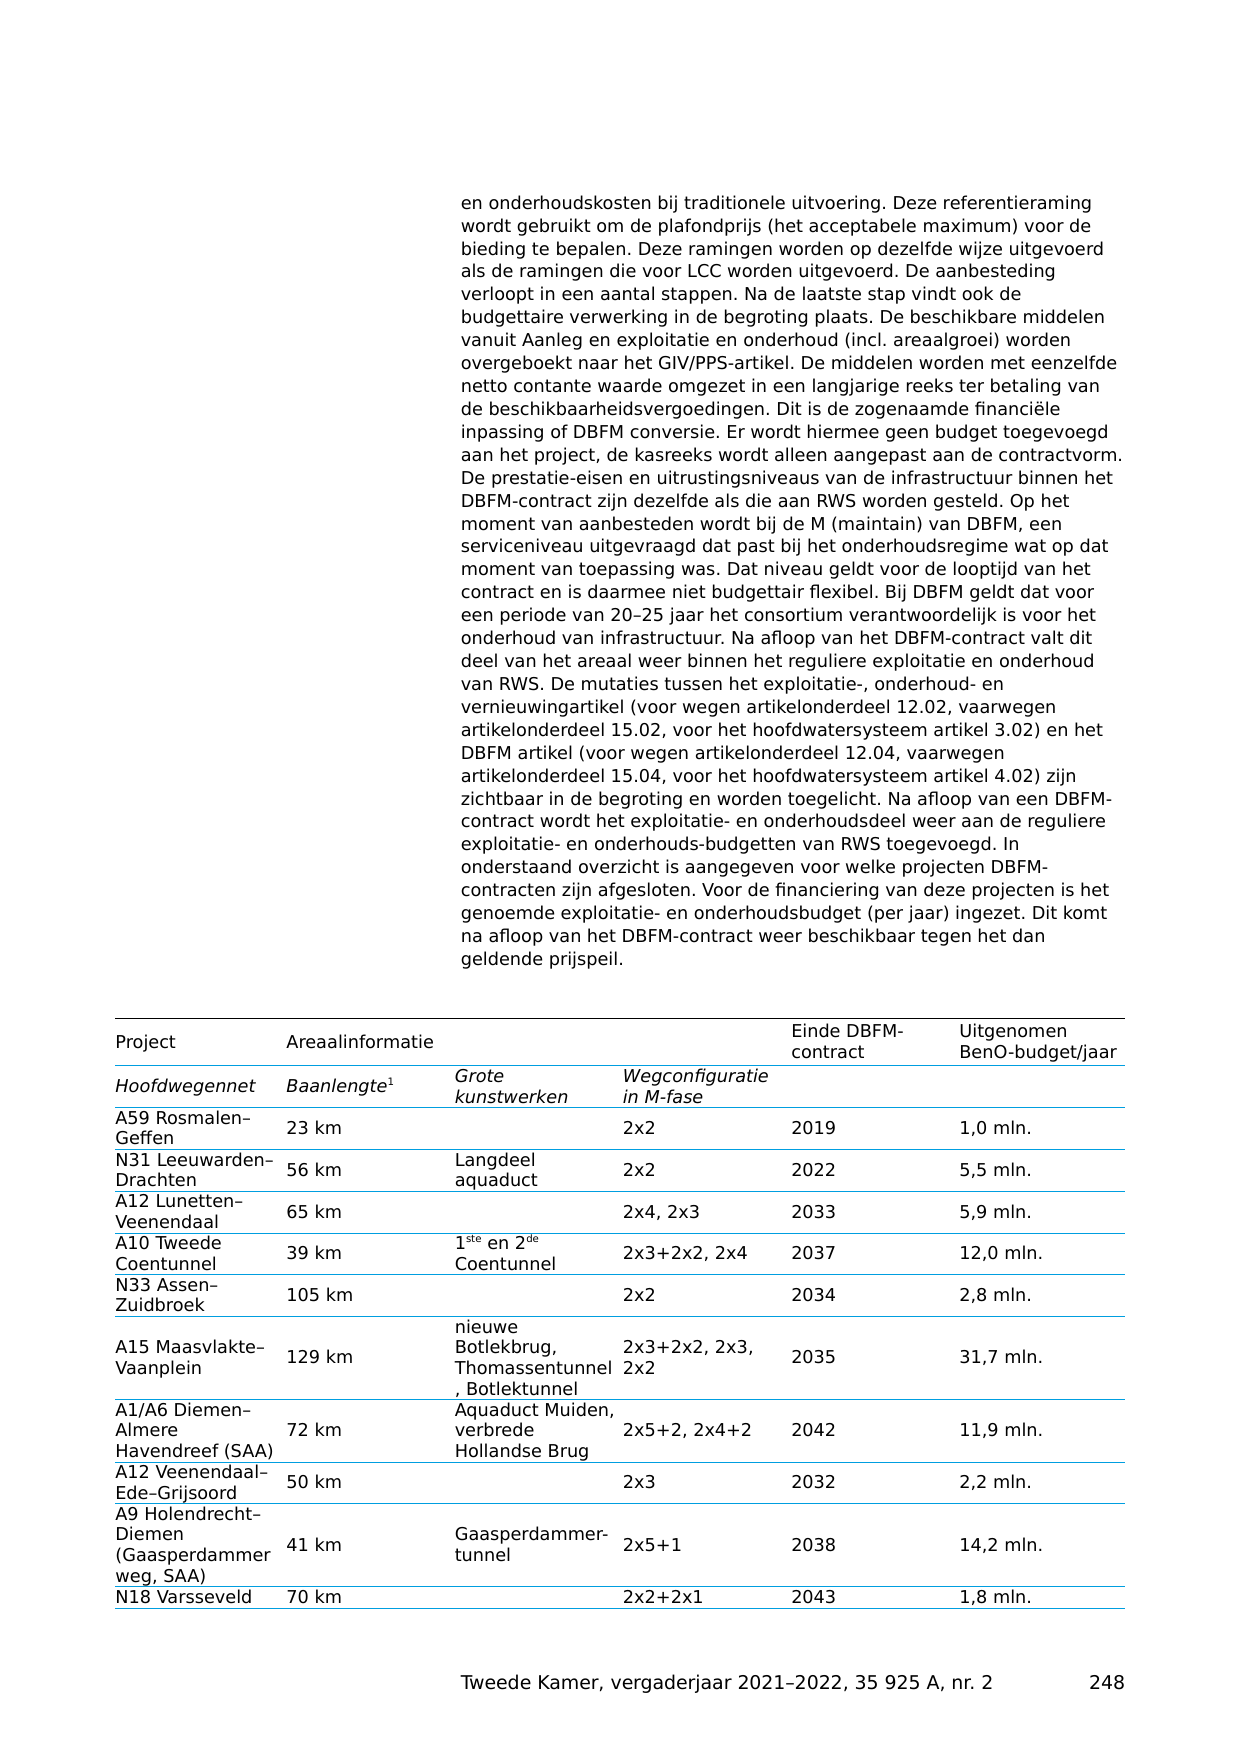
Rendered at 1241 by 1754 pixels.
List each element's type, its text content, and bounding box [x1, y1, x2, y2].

table_cell 2x3 [620, 1463, 788, 1503]
table_cell 2x5+1 [620, 1504, 788, 1586]
table_cell 1ste en 2de Coentunnel [452, 1234, 620, 1274]
table_cell 23 km [283, 1108, 452, 1149]
table_cell A15 Maasvlakte–Vaanplein [115, 1317, 283, 1399]
table_cell 2x2 [620, 1150, 788, 1191]
table_cell 2x3+2x2, 2x4 [620, 1234, 788, 1274]
table_cell 2042 [788, 1400, 956, 1461]
table_cell nieuwe Botlekbrug, Thomassentunnel, Botlektunnel [452, 1317, 620, 1399]
table_cell Project [115, 1019, 283, 1065]
table_cell 2x2 [620, 1275, 788, 1316]
table_cell 105 km [283, 1275, 452, 1316]
table_header Tabel 97 Overzicht DBFM-projecten [115, 993, 1125, 1018]
table_cell 2034 [788, 1275, 956, 1316]
table_cell A59 Rosmalen–Geffen [115, 1108, 283, 1149]
table_cell 5,5 mln. [956, 1150, 1125, 1191]
table_cell N33 Assen–Zuidbroek [115, 1275, 283, 1316]
table_cell 56 km [283, 1150, 452, 1191]
table_cell 2033 [788, 1192, 956, 1232]
table_cell 2,2 mln. [956, 1463, 1125, 1503]
table_cell 1,0 mln. [956, 1108, 1125, 1149]
table_cell 72 km [283, 1400, 452, 1461]
table_cell 2043 [788, 1587, 956, 1607]
table_cell 2x4, 2x3 [620, 1192, 788, 1232]
table_cell [452, 1463, 620, 1503]
table_cell N18 Varsseveld [115, 1587, 283, 1607]
table_cell 2x5+2, 2x4+2 [620, 1400, 788, 1461]
table_cell 2035 [788, 1317, 956, 1399]
table_cell 2022 [788, 1150, 956, 1191]
table_cell 2019 [788, 1108, 956, 1149]
table_cell 65 km [283, 1192, 452, 1232]
table_cell 2038 [788, 1504, 956, 1586]
table_cell 14,2 mln. [956, 1504, 1125, 1586]
table_cell Uitgenomen BenO-budget/jaar [956, 1019, 1125, 1065]
table_cell A10 Tweede Coentunnel [115, 1234, 283, 1274]
table_cell [452, 1275, 620, 1316]
table_cell 41 km [283, 1504, 452, 1586]
table_cell Wegconfiguratie in M-fase [620, 1066, 788, 1107]
table_cell A1/A6 Diemen–Almere Havendreef (SAA) [115, 1400, 283, 1461]
table_cell [452, 1108, 620, 1149]
table_cell 2x2+2x1 [620, 1587, 788, 1607]
table_cell 5,9 mln. [956, 1192, 1125, 1232]
table_cell Areaalinformatie [283, 1019, 788, 1065]
table_cell A12 Veenendaal–Ede–Grijsoord [115, 1463, 283, 1503]
table_cell A9 Holendrecht–Diemen (Gaasperdammerweg, SAA) [115, 1504, 283, 1586]
table_cell 2037 [788, 1234, 956, 1274]
table_cell 31,7 mln. [956, 1317, 1125, 1399]
table_cell 2,8 mln. [956, 1275, 1125, 1316]
table_cell 70 km [283, 1587, 452, 1607]
table_cell [788, 1066, 956, 1107]
table_cell 39 km [283, 1234, 452, 1274]
table_cell 50 km [283, 1463, 452, 1503]
table_cell Grote kunstwerken [452, 1066, 620, 1107]
table_cell 2x2 [620, 1108, 788, 1149]
table_cell Aquaduct Muiden, verbrede Hollandse Brug [452, 1400, 620, 1461]
table_cell 12,0 mln. [956, 1234, 1125, 1274]
table_cell 2032 [788, 1463, 956, 1503]
text en onderhoudskosten bij traditionele uitvoering. Deze referentieraming wordt gebruikt om de plafondprijs (het acceptabele maximum) voor de bieding te bepalen. Deze ramingen worden op dezelfde wijze uitgevoerd als de ramingen die voor LCC worden uitgevoerd. De aanbesteding verloopt in een aantal stappen. Na de laatste stap vindt ook de budgettaire verwerking in de begroting plaats. De beschikbare middelen vanuit Aanleg en exploitatie en onderhoud (incl. areaalgroei) worden overgeboekt naar het GIV/PPS-artikel. De middelen worden met eenzelfde netto contante waarde omgezet in een langjarige reeks ter betaling van de beschikbaarheidsvergoedingen. Dit is de zogenaamde financiële inpassing of DBFM conversie. Er wordt hiermee geen budget toegevoegd aan het project, de kasreeks wordt alleen aangepast aan de contractvorm. De prestatie-eisen en uitrustingsniveaus van de infrastructuur binnen het DBFM-contract zijn dezelfde als die aan RWS worden gesteld. Op het moment van aanbesteden wordt bij de M (maintain) van DBFM, een serviceniveau uitgevraagd dat past bij het onderhoudsregime wat op dat moment van toepassing was. Dat niveau geldt voor de looptijd van het contract en is daarmee niet budgettair flexibel. Bij DBFM geldt dat voor een periode van 20–25 jaar het consortium verantwoordelijk is voor het onderhoud van infrastructuur. Na afloop van het DBFM-contract valt dit deel van het areaal weer binnen het reguliere exploitatie en onderhoud van RWS. De mutaties tussen het exploitatie-, onderhoud- en vernieuwingartikel (voor wegen artikelonderdeel 12.02, vaarwegen artikelonderdeel 15.02, voor het hoofdwatersysteem artikel 3.02) en het DBFM artikel (voor wegen artikelonderdeel 12.04, vaarwegen artikelonderdeel 15.04, voor het hoofdwatersysteem artikel 4.02) zijn zichtbaar in de begroting en worden toegelicht. Na afloop van een DBFM-contract wordt het exploitatie- en onderhoudsdeel weer aan de reguliere exploitatie- en onderhouds-budgetten van RWS toegevoegd. In onderstaand overzicht is aangegeven voor welke projecten DBFM-contracten zijn afgesloten. Voor de financiering van deze projecten is het genoemde exploitatie- en onderhoudsbudget (per jaar) ingezet. Dit komt na afloop van het DBFM-contract weer beschikbaar tegen het dan geldende prijspeil. [461, 191, 1125, 970]
table_cell [956, 1066, 1125, 1107]
table_cell A12 Lunetten–Veenendaal [115, 1192, 283, 1232]
table_cell Einde DBFM-contract [788, 1019, 956, 1065]
table_cell Baanlengte1 [283, 1066, 452, 1107]
table_cell 129 km [283, 1317, 452, 1399]
table_cell 11,9 mln. [956, 1400, 1125, 1461]
table_cell N31 Leeuwarden–Drachten [115, 1150, 283, 1191]
table_cell [452, 1587, 620, 1607]
table_cell Langdeel aquaduct [452, 1150, 620, 1191]
table_cell 2x3+2x2, 2x3, 2x2 [620, 1317, 788, 1399]
table_cell 1,8 mln. [956, 1587, 1125, 1607]
table_cell [452, 1192, 620, 1232]
table_cell Gaasperdammer-tunnel [452, 1504, 620, 1586]
table_cell Hoofdwegennet [115, 1066, 283, 1107]
